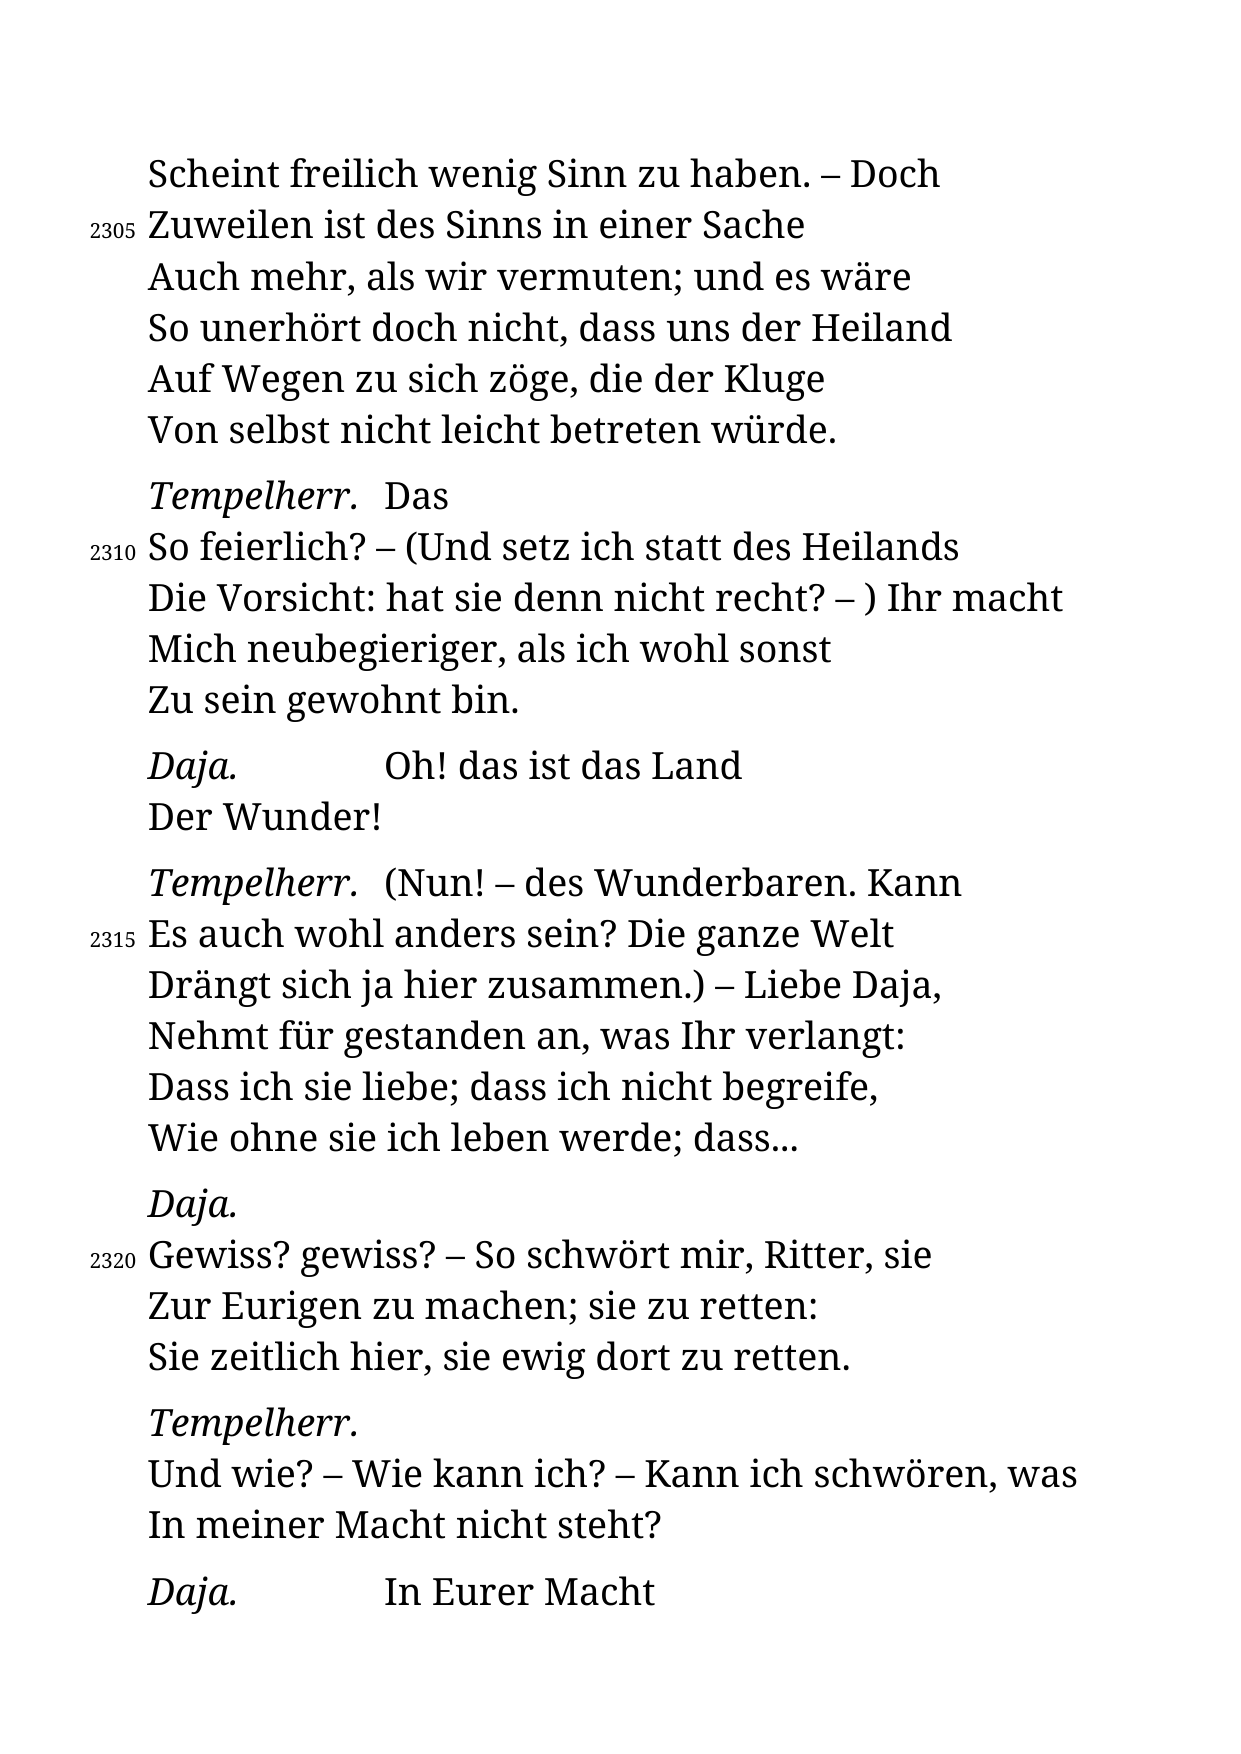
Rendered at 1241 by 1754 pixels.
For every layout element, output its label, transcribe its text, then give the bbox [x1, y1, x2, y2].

text Auch mehr, als wir vermuten; und es wäre [148, 250, 1092, 301]
text Der Wunder! [148, 790, 1092, 841]
text Es auch wohl anders sein? Die ganze Welt [148, 907, 1092, 958]
text Zur Eurigen zu machen; sie zu retten: [148, 1279, 1092, 1331]
text Auf Wegen zu sich zöge, die der Kluge [148, 352, 1092, 403]
text Scheint freilich wenig Sinn zu haben. – Doch [148, 148, 1092, 199]
text So unerhört doch nicht, dass uns der Heiland [148, 301, 1092, 352]
text Zu sein gewohnt bin. [148, 673, 1092, 724]
text Daja. [148, 1177, 1092, 1228]
text Sie zeitlich hier, sie ewig dort zu retten. [148, 1331, 1092, 1382]
text Von selbst nicht leicht betreten würde. [148, 403, 1092, 454]
text Und wie? – Wie kann ich? – Kann ich schwören, was [148, 1448, 1092, 1499]
text Zuweilen ist des Sinns in einer Sache [148, 199, 1092, 250]
text Tempelherr. (Nun! – des Wunderbaren. Kann [148, 856, 1092, 907]
text Dass ich sie liebe; dass ich nicht begreife, [148, 1060, 1092, 1111]
text In meiner Macht nicht steht? [148, 1499, 1092, 1550]
text Mich neubegieriger, als ich wohl sonst [148, 622, 1092, 673]
text Die Vorsicht: hat sie denn nicht recht? – ) Ihr macht [148, 571, 1092, 622]
text Wie ohne sie ich leben werde; dass... [148, 1111, 1092, 1162]
text Nehmt für gestanden an, was Ihr verlangt: [148, 1009, 1092, 1060]
text Daja. Oh! das ist das Land [148, 739, 1092, 790]
text Daja. In Eurer Macht [148, 1565, 1092, 1616]
text Gewiss? gewiss? – So schwört mir, Ritter, sie [148, 1228, 1092, 1279]
text Tempelherr. Das [148, 469, 1092, 520]
text Drängt sich ja hier zusammen.) – Liebe Daja, [148, 958, 1092, 1009]
text So feierlich? – (Und setz ich statt des Heilands [148, 520, 1092, 571]
text Tempelherr. [148, 1397, 1092, 1448]
